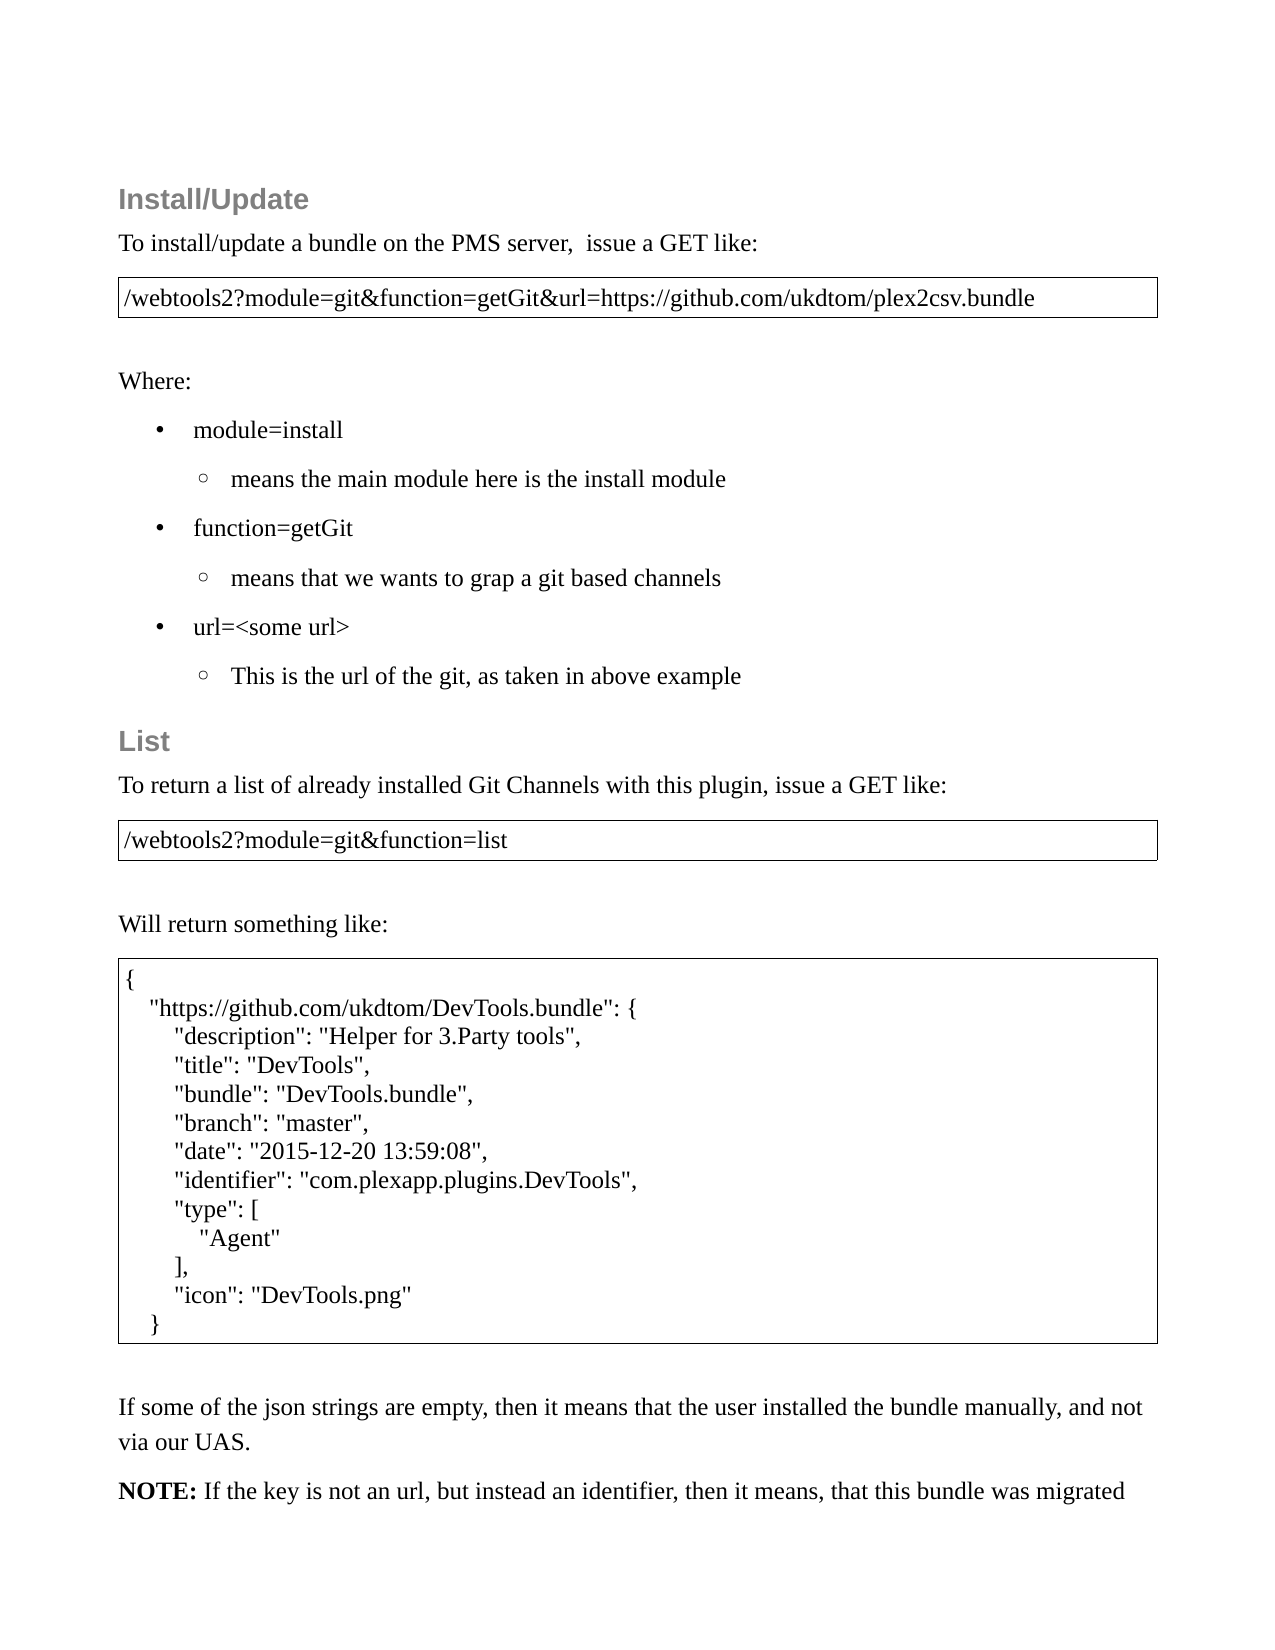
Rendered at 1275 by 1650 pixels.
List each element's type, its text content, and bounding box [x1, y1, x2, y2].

subtitle List [118, 724, 1157, 758]
table_header { "https://github.com/ukdtom/DevTools.bundle": { "description": "Helper for 3.Party tools", "title": "DevTools", "bundle": "DevTools.bundle", "branch": "master", "date": "2015-12-20 13:59:08", "identifier": "com.plexapp.plugins.DevTools", "type": [ "Agent" ], "icon": "DevTools.png" } [119, 959, 1157, 1343]
text Where: [118, 366, 1157, 395]
list This is the url of the git, as taken in above example [193, 661, 1157, 689]
list url=<some url> [156, 612, 1157, 640]
text Will return something like: [118, 909, 1157, 938]
table_header /webtools2?module=git&function=list [119, 821, 1157, 860]
subtitle Install/Update [118, 182, 1157, 215]
text NOTE: If the key is not an url, but instead an identifier, then it means, that this bundle was migrated [118, 1476, 1157, 1505]
text If some of the json strings are empty, then it means that the user installed the bundle manually, and not via our UAS. [118, 1392, 1157, 1456]
text To install/update a bundle on the PMS server, issue a GET like: [118, 228, 1157, 257]
list function=getGit [156, 513, 1157, 542]
list means that we wants to grap a git based channels [193, 563, 1157, 591]
text To return a list of already installed Git Channels with this plugin, issue a GET like: [118, 770, 1157, 799]
list module=install [156, 415, 1157, 444]
list means the main module here is the install module [193, 464, 1157, 493]
table_header /webtools2?module=git&function=getGit&url=https://github.com/ukdtom/plex2csv.bundle [119, 278, 1157, 317]
